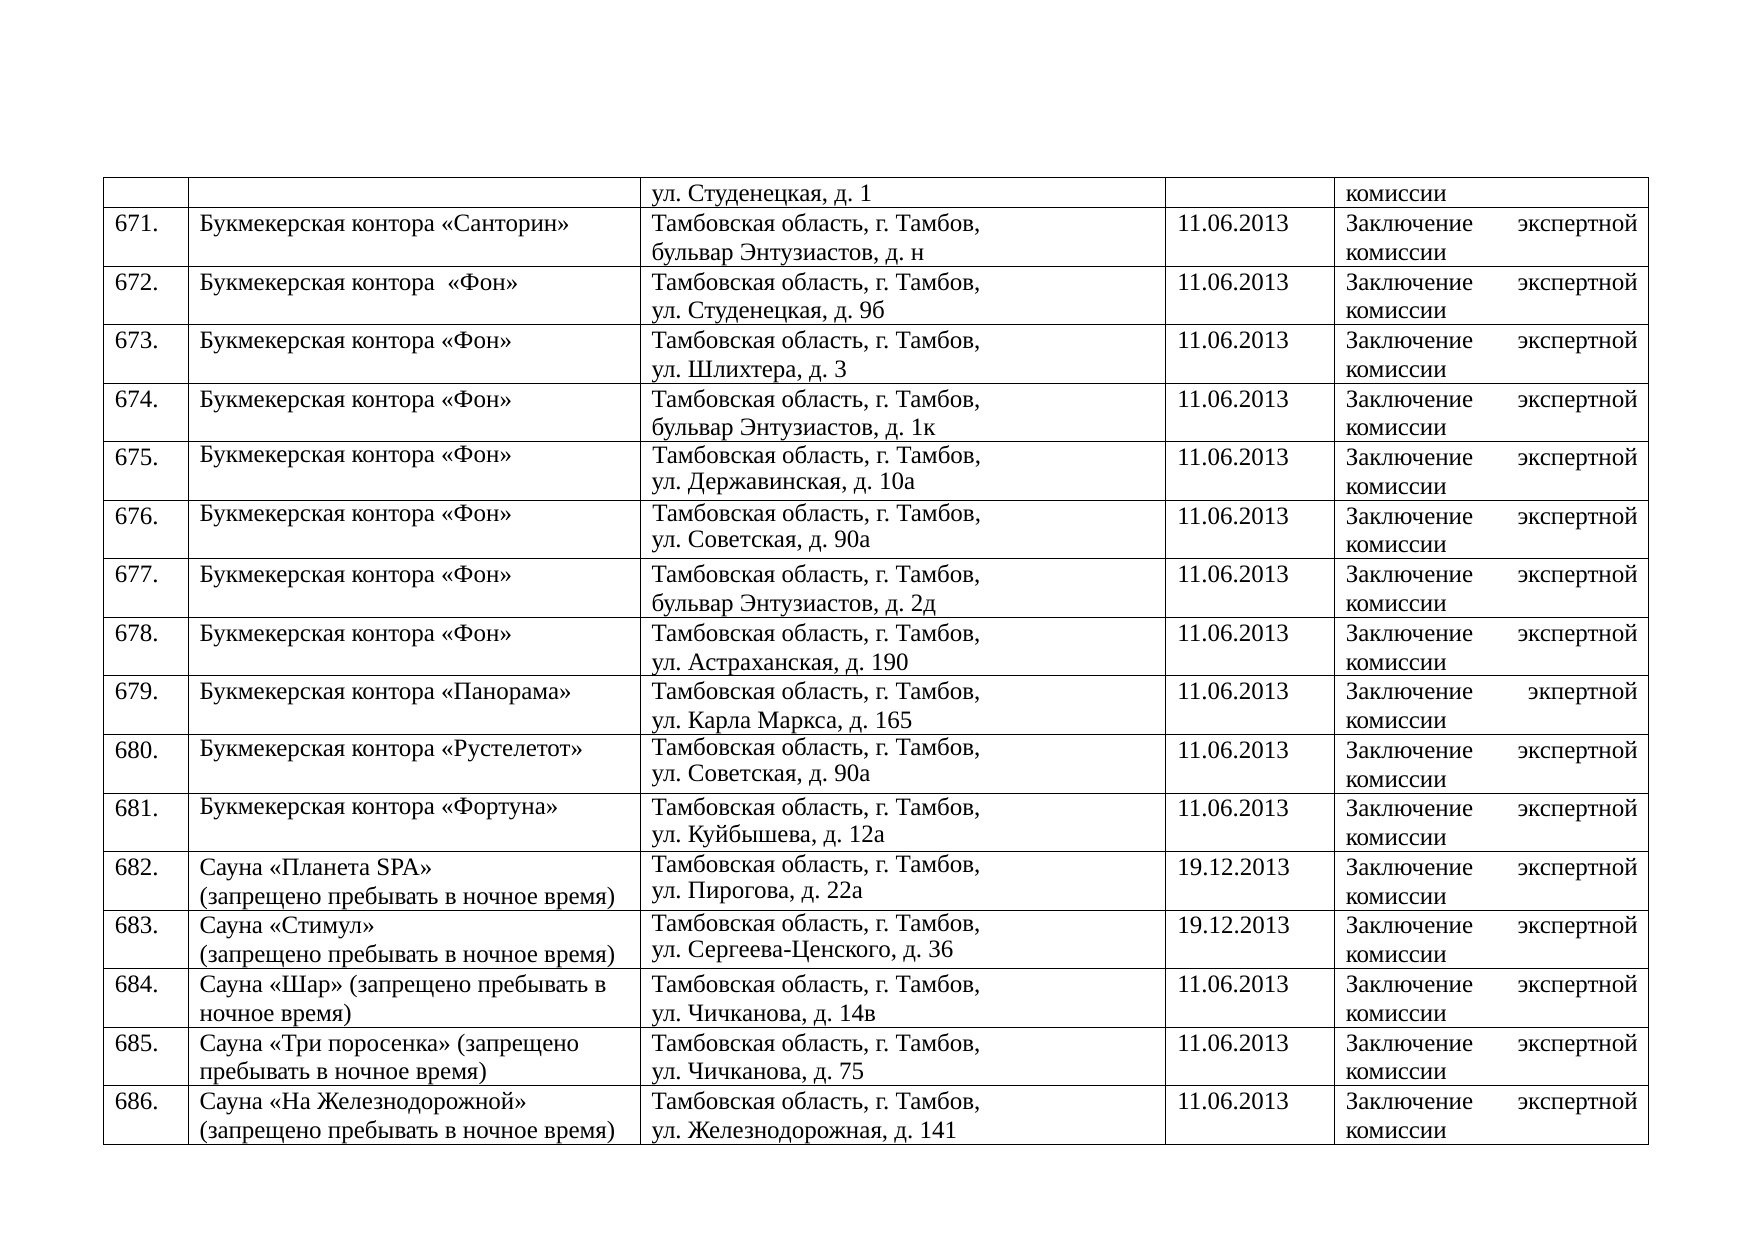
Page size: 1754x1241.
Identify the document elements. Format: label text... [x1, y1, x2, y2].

table_cell 19.12.2013 [1166, 911, 1334, 968]
table_cell [104, 559, 188, 617]
table_cell Букмекерская контора «Санторин» [189, 208, 640, 266]
table_cell Букмекерская контора «Фон» [189, 267, 640, 324]
table_cell Сауна «На Железнодорожной» (запрещено пребывать в ночное время) [189, 1086, 640, 1144]
table_cell [104, 618, 188, 675]
table_cell 11.06.2013 [1166, 1086, 1334, 1144]
table_cell [104, 1028, 188, 1085]
table_cell Тамбовская область, г. Тамбов, ул. Сергеева-Ценского, д. 36 [641, 911, 1165, 968]
table_cell Тамбовская область, г. Тамбов, ул. Карла Маркса, д. 165 [641, 676, 1165, 734]
table_cell [104, 178, 188, 207]
table_cell 11.06.2013 [1166, 676, 1334, 734]
table_cell Тамбовская область, г. Тамбов, ул. Астраханская, д. 190 [641, 618, 1165, 675]
table_cell 11.06.2013 [1166, 208, 1334, 266]
table_cell Заключение экспертной комиссии [1335, 384, 1648, 441]
table_cell 11.06.2013 [1166, 325, 1334, 383]
table_cell [104, 1086, 188, 1144]
table_cell [104, 384, 188, 441]
table_cell Тамбовская область, г. Тамбов, ул. Пирогова, д. 22а [641, 852, 1165, 909]
table_cell [104, 969, 188, 1027]
table_cell Тамбовская область, г. Тамбов, ул. Шлихтера, д. 3 [641, 325, 1165, 383]
table_cell Букмекерская контора «Фон» [189, 501, 640, 558]
table_cell Сауна «Стимул» (запрещено пребывать в ночное время) [189, 911, 640, 968]
table_cell 11.06.2013 [1166, 442, 1334, 500]
table_cell Заключение экспертной комиссии [1335, 852, 1648, 909]
table_cell [189, 178, 640, 207]
table_cell Заключение экспертной комиссии [1335, 267, 1648, 324]
table_cell [104, 442, 188, 500]
table_cell 11.06.2013 [1166, 969, 1334, 1027]
table_cell Тамбовская область, г. Тамбов, бульвар Энтузиастов, д. 2д [641, 559, 1165, 617]
table_cell 11.06.2013 [1166, 1028, 1334, 1085]
table_cell Заключение экспертной комиссии [1335, 442, 1648, 500]
table_cell Букмекерская контора «Панорама» [189, 676, 640, 734]
table_cell 11.06.2013 [1166, 618, 1334, 675]
table_cell [104, 501, 188, 558]
table_cell Букмекерская контора «Фон» [189, 384, 640, 441]
table_cell Тамбовская область, г. Тамбов, ул. Куйбышева, д. 12а [641, 794, 1165, 851]
table_cell Тамбовская область, г. Тамбов, ул. Советская, д. 90а [641, 735, 1165, 792]
table_cell Тамбовская область, г. Тамбов, ул. Студенецкая, д. 9б [641, 267, 1165, 324]
table_cell 11.06.2013 [1166, 267, 1334, 324]
table_cell Тамбовская область, г. Тамбов, ул. Чичканова, д. 75 [641, 1028, 1165, 1085]
table_cell ул. Студенецкая, д. 1 [641, 178, 1165, 207]
table_cell 11.06.2013 [1166, 794, 1334, 851]
table_cell Сауна «Шар» (запрещено пребывать в ночное время) [189, 969, 640, 1027]
table_cell [104, 735, 188, 792]
table_cell Заключение экспертной комиссии [1335, 794, 1648, 851]
table_cell Заключение экпертной комиссии [1335, 676, 1648, 734]
table_cell Заключение экспертной комиссии [1335, 911, 1648, 968]
table_cell Заключение экспертной комиссии [1335, 1086, 1648, 1144]
table_cell Сауна «Три поросенка» (запрещено пребывать в ночное время) [189, 1028, 640, 1085]
table_cell [104, 325, 188, 383]
table_cell [104, 911, 188, 968]
table_cell Тамбовская область, г. Тамбов, бульвар Энтузиастов, д. 1к [641, 384, 1165, 441]
table_cell Заключение экспертной комиссии [1335, 735, 1648, 792]
table_cell Букмекерская контора «Фон» [189, 559, 640, 617]
table_cell [104, 267, 188, 324]
table_cell [1166, 178, 1334, 207]
table_cell Тамбовская область, г. Тамбов, ул. Железнодорожная, д. 141 [641, 1086, 1165, 1144]
table_cell Тамбовская область, г. Тамбов, ул. Советская, д. 90а [641, 501, 1165, 558]
table_cell Букмекерская контора «Фортуна» [189, 794, 640, 851]
table_cell Заключение экспертной комиссии [1335, 969, 1648, 1027]
table_cell Букмекерская контора «Фон» [189, 325, 640, 383]
table_cell [104, 676, 188, 734]
table_cell 11.06.2013 [1166, 384, 1334, 441]
table_cell Заключение экспертной комиссии [1335, 559, 1648, 617]
table_cell [104, 852, 188, 909]
table_cell Букмекерская контора «Рустелетот» [189, 735, 640, 792]
table_cell 11.06.2013 [1166, 559, 1334, 617]
table_cell Заключение экспертной комиссии [1335, 1028, 1648, 1085]
table_cell 11.06.2013 [1166, 735, 1334, 792]
table_cell Тамбовская область, г. Тамбов, ул. Державинская, д. 10а [641, 442, 1165, 500]
table_cell Тамбовская область, г. Тамбов, ул. Чичканова, д. 14в [641, 969, 1165, 1027]
table_cell Сауна «Планета SPA» (запрещено пребывать в ночное время) [189, 852, 640, 909]
table_cell Букмекерская контора «Фон» [189, 618, 640, 675]
table_cell Заключение экспертной комиссии [1335, 325, 1648, 383]
table_cell Заключение экспертной комиссии [1335, 208, 1648, 266]
table_cell Заключение экспертной комиссии [1335, 618, 1648, 675]
table_cell 19.12.2013 [1166, 852, 1334, 909]
table_cell Тамбовская область, г. Тамбов, бульвар Энтузиастов, д. н [641, 208, 1165, 266]
table_cell [104, 208, 188, 266]
table_cell Букмекерская контора «Фон» [189, 442, 640, 500]
table_cell [104, 794, 188, 851]
table_cell Заключение экспертной комиссии [1335, 501, 1648, 558]
table_cell 11.06.2013 [1166, 501, 1334, 558]
table_cell комиссии [1335, 178, 1648, 207]
